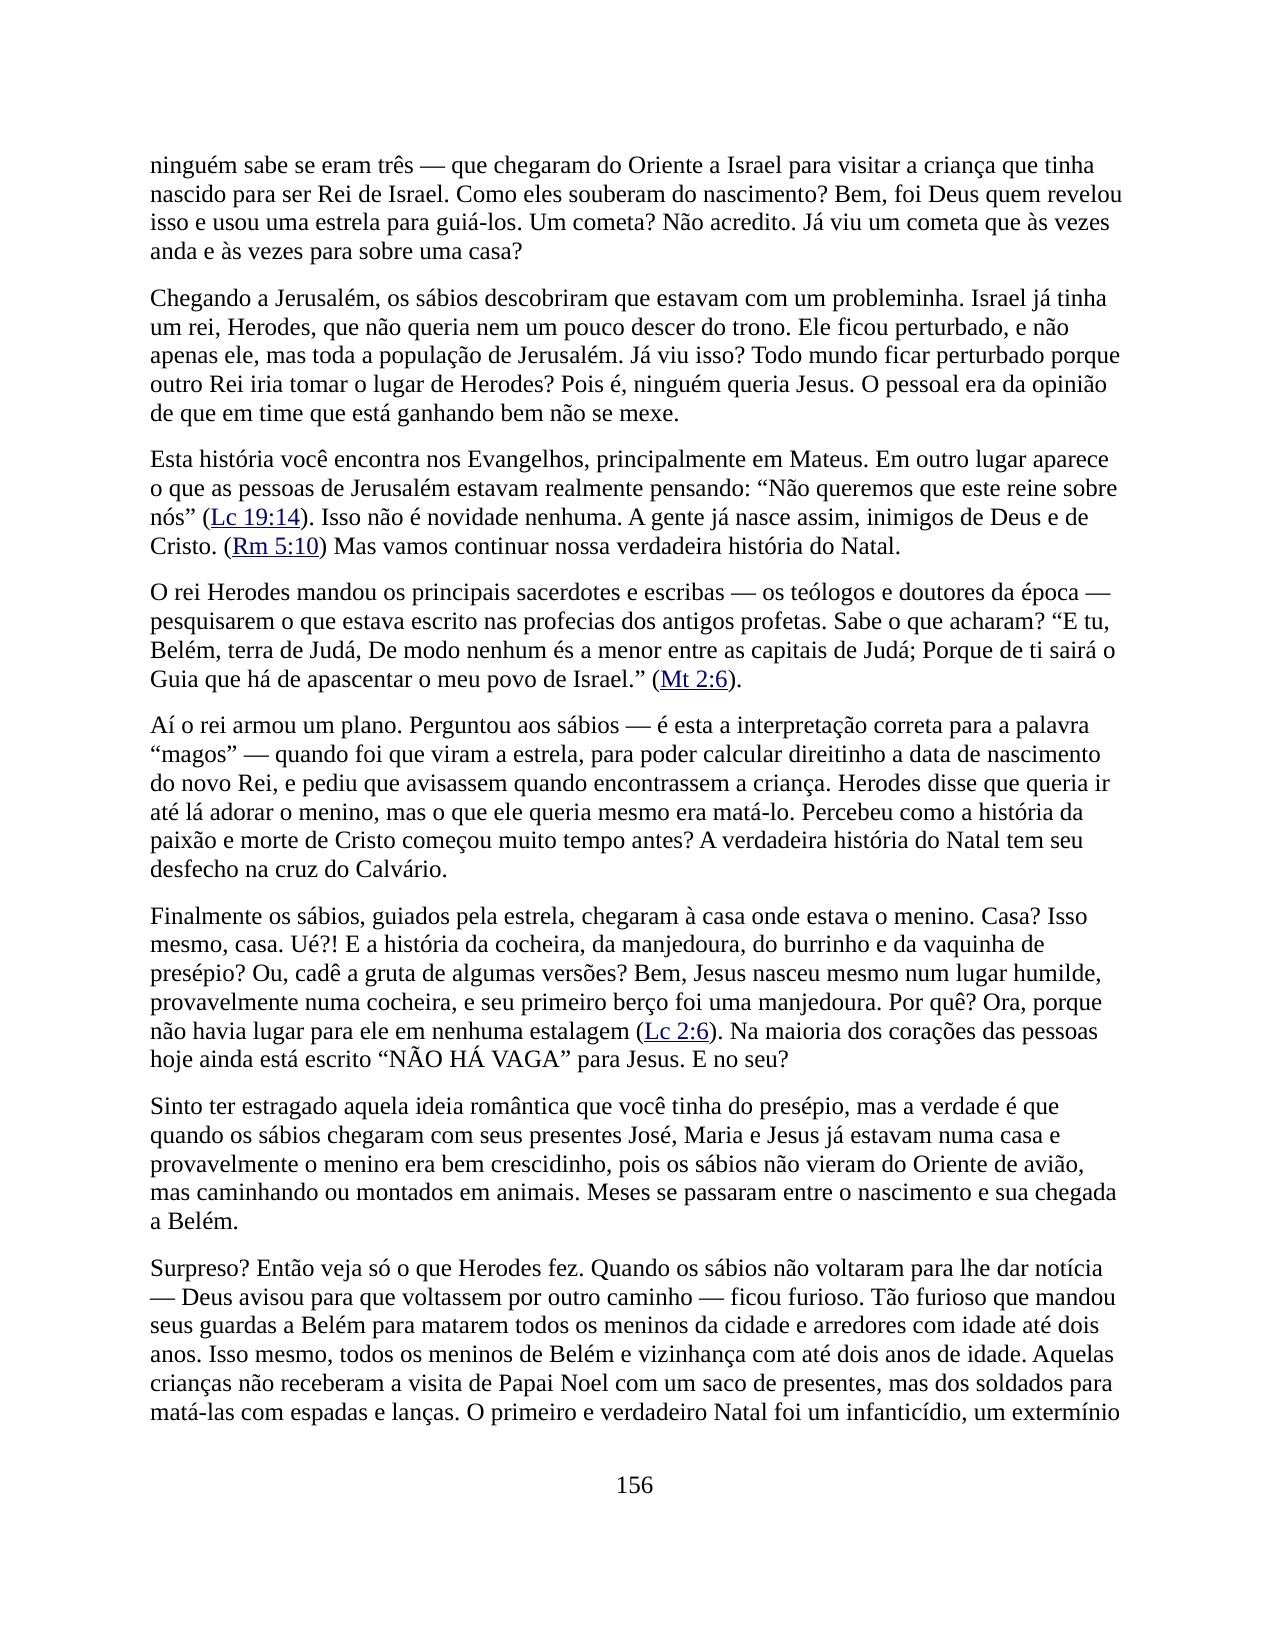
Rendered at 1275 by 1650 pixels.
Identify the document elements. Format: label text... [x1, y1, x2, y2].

text Aí o rei armou um plano. Perguntou aos sábios — é esta a interpretação correta para a palavra “magos” — quando foi que viram a estrela, para poder calcular direitinho a data de nascimento do novo Rei, e pediu que avisassem quando encontrassem a criança. Herodes disse que queria ir até lá adorar o menino, mas o que ele queria mesmo era matá-lo. Percebeu como a história da paixão e morte de Cristo começou muito tempo antes? A verdadeira história do Natal tem seu desfecho na cruz do Calvário. [150, 710, 1125, 883]
text O rei Herodes mandou os principais sacerdotes e escribas — os teólogos e doutores da época — pesquisarem o que estava escrito nas profecias dos antigos profetas. Sabe o que acharam? “E tu, Belém, terra de Judá, De modo nenhum és a menor entre as capitais de Judá; Porque de ti sairá o Guia que há de apascentar o meu povo de Israel.” (Mt 2:6). [150, 577, 1125, 692]
text Finalmente os sábios, guiados pela estrela, chegaram à casa onde estava o menino. Casa? Isso mesmo, casa. Ué?! E a história da cocheira, da manjedoura, do burrinho e da vaquinha de presépio? Ou, cadê a gruta de algumas versões? Bem, Jesus nasceu mesmo num lugar humilde, provavelmente numa cocheira, e seu primeiro berço foi uma manjedoura. Por quê? Ora, porque não havia lugar para ele em nenhuma estalagem (Lc 2:6). Na maioria dos corações das pessoas hoje ainda está escrito “NÃO HÁ VAGA” para Jesus. E no seu? [150, 901, 1125, 1073]
text Surpreso? Então veja só o que Herodes fez. Quando os sábios não voltaram para lhe dar notícia — Deus avisou para que voltassem por outro caminho — ficou furioso. Tão furioso que mandou seus guardas a Belém para matarem todos os meninos da cidade e arredores com idade até dois anos. Isso mesmo, todos os meninos de Belém e vizinhança com até dois anos de idade. Aquelas crianças não receberam a visita de Papai Noel com um saco de presentes, mas dos soldados para matá-las com espadas e lanças. O primeiro e verdadeiro Natal foi um infanticídio, um extermínio [150, 1253, 1125, 1425]
text Sinto ter estragado aquela ideia romântica que você tinha do presépio, mas a verdade é que quando os sábios chegaram com seus presentes José, Maria e Jesus já estavam numa casa e provavelmente o menino era bem crescidinho, pois os sábios não vieram do Oriente de avião, mas caminhando ou montados em animais. Meses se passaram entre o nascimento e sua chegada a Belém. [150, 1091, 1125, 1235]
text ninguém sabe se eram três — que chegaram do Oriente a Israel para visitar a criança que tinha nascido para ser Rei de Israel. Como eles souberam do nascimento? Bem, foi Deus quem revelou isso e usou uma estrela para guiá-los. Um cometa? Não acredito. Já viu um cometa que às vezes anda e às vezes para sobre uma casa? [150, 150, 1125, 265]
text Chegando a Jerusalém, os sábios descobriram que estavam com um probleminha. Israel já tinha um rei, Herodes, que não queria nem um pouco descer do trono. Ele ficou perturbado, e não apenas ele, mas toda a população de Jerusalém. Já viu isso? Todo mundo ficar perturbado porque outro Rei iria tomar o lugar de Herodes? Pois é, ninguém queria Jesus. O pessoal era da opinião de que em time que está ganhando bem não se mexe. [150, 283, 1125, 427]
text Esta história você encontra nos Evangelhos, principalmente em Mateus. Em outro lugar aparece o que as pessoas de Jerusalém estavam realmente pensando: “Não queremos que este reine sobre nós” (Lc 19:14). Isso não é novidade nenhuma. A gente já nasce assim, inimigos de Deus e de Cristo. (Rm 5:10) Mas vamos continuar nossa verdadeira história do Natal. [150, 444, 1125, 559]
